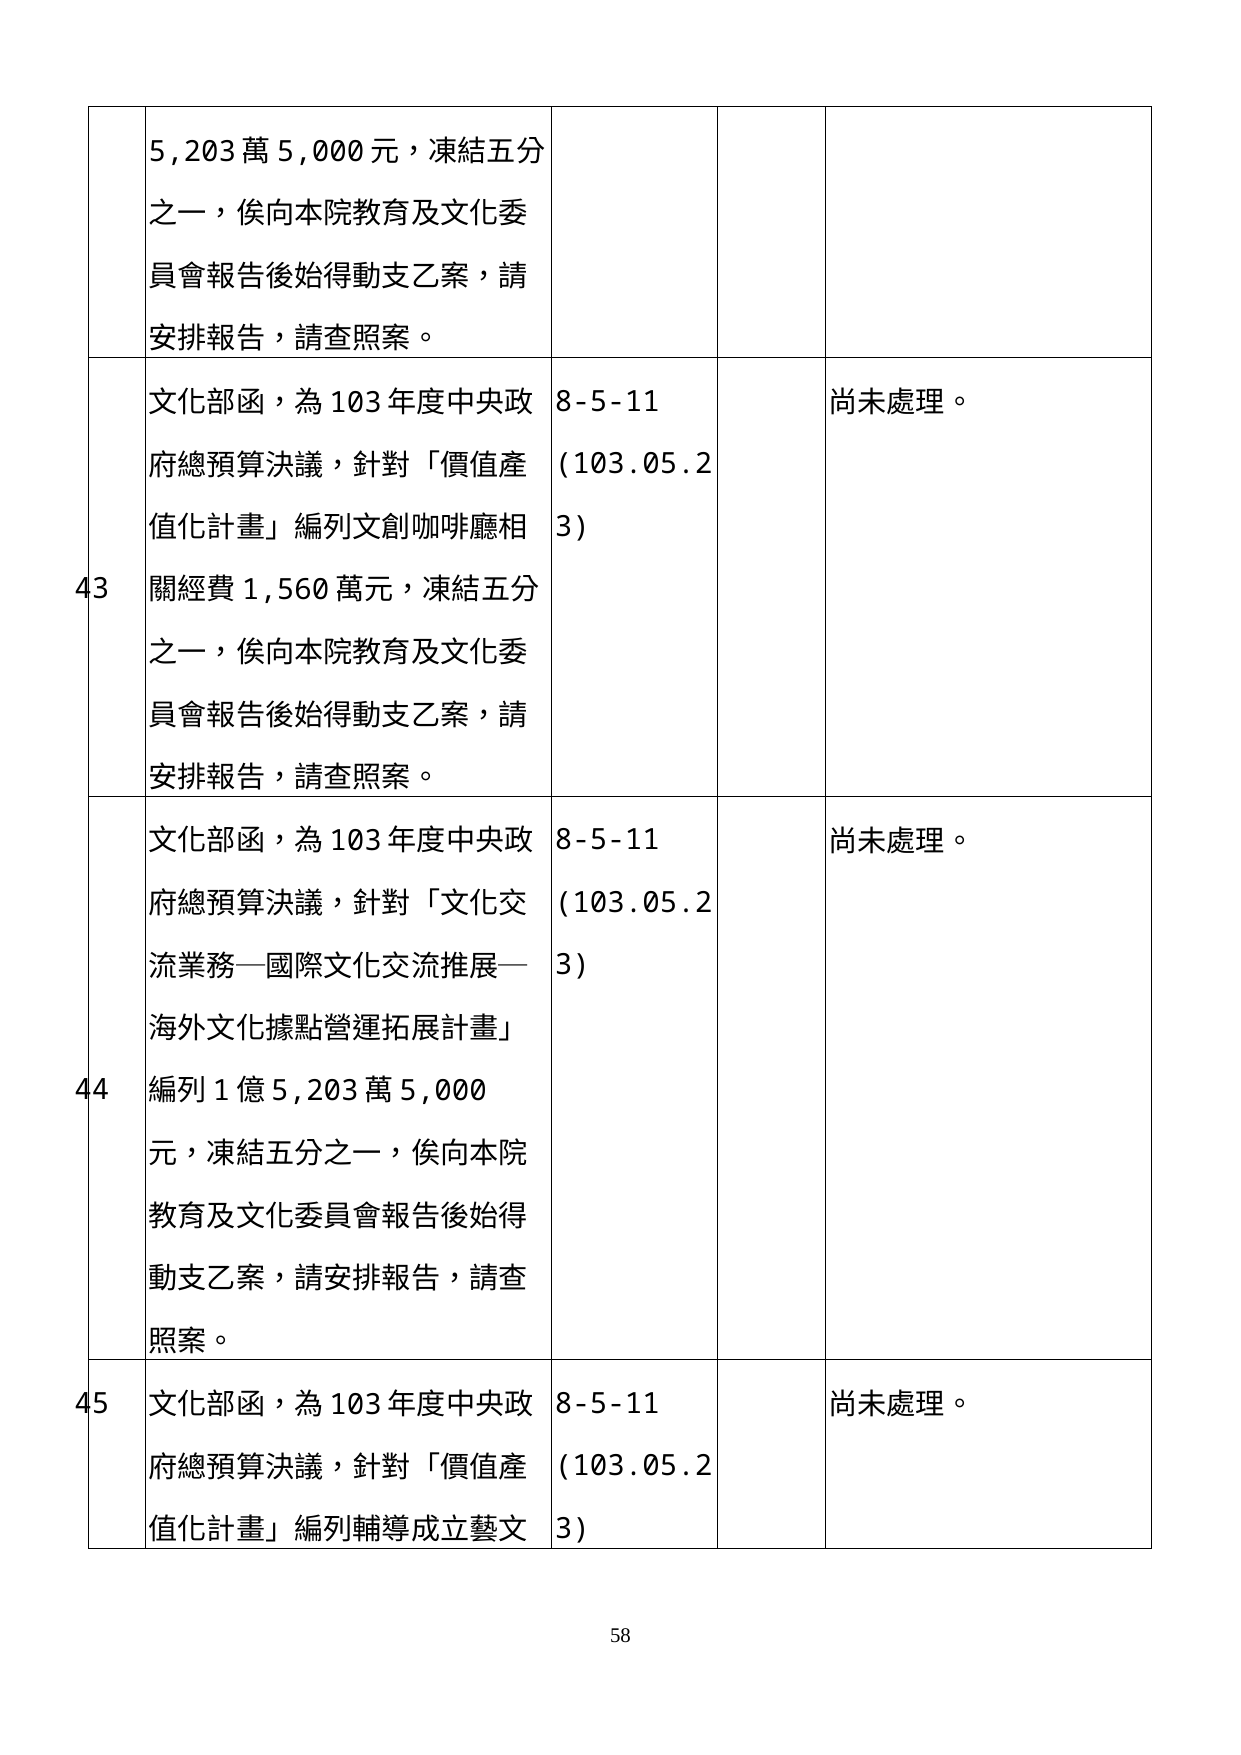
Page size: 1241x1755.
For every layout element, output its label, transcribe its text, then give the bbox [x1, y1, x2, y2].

table_cell 尚未處理。 [826, 358, 1151, 796]
table_cell 8-5-11 (103.05.23) [552, 797, 717, 1359]
table_cell 8-5-11 (103.05.23) [552, 358, 717, 796]
table_cell [552, 107, 717, 357]
table_cell [718, 1360, 825, 1548]
table_cell 5,203萬5,000元，凍結五分之一，俟向本院教育及文化委員會報告後始得動支乙案，請安排報告，請查照案。 [146, 107, 551, 357]
table_cell 8-5-11 (103.05.23) [552, 1360, 717, 1548]
table_cell 文化部函，為103年度中央政府總預算決議，針對「價值產值化計畫」編列文創咖啡廳相關經費1,560萬元，凍結五分之一，俟向本院教育及文化委員會報告後始得動支乙案，請安排報告，請查照案。 [146, 358, 551, 796]
table_cell [89, 107, 145, 357]
table_cell 文化部函，為103年度中央政府總預算決議，針對「價值產值化計畫」編列輔導成立藝文 [146, 1360, 551, 1548]
table_cell [718, 797, 825, 1359]
table_cell [89, 797, 145, 1359]
table_cell [718, 107, 825, 357]
table_cell 文化部函，為103年度中央政府總預算決議，針對「文化交流業務─國際文化交流推展─海外文化據點營運拓展計畫」編列1億5,203萬5,000元，凍結五分之一，俟向本院教育及文化委員會報告後始得動支乙案，請安排報告，請查照案。 [146, 797, 551, 1359]
table_cell [826, 107, 1151, 357]
table_cell [718, 358, 825, 796]
table_cell [89, 1360, 145, 1548]
table_cell 尚未處理。 [826, 1360, 1151, 1548]
table_cell [89, 358, 145, 796]
table_cell 尚未處理。 [826, 797, 1151, 1359]
